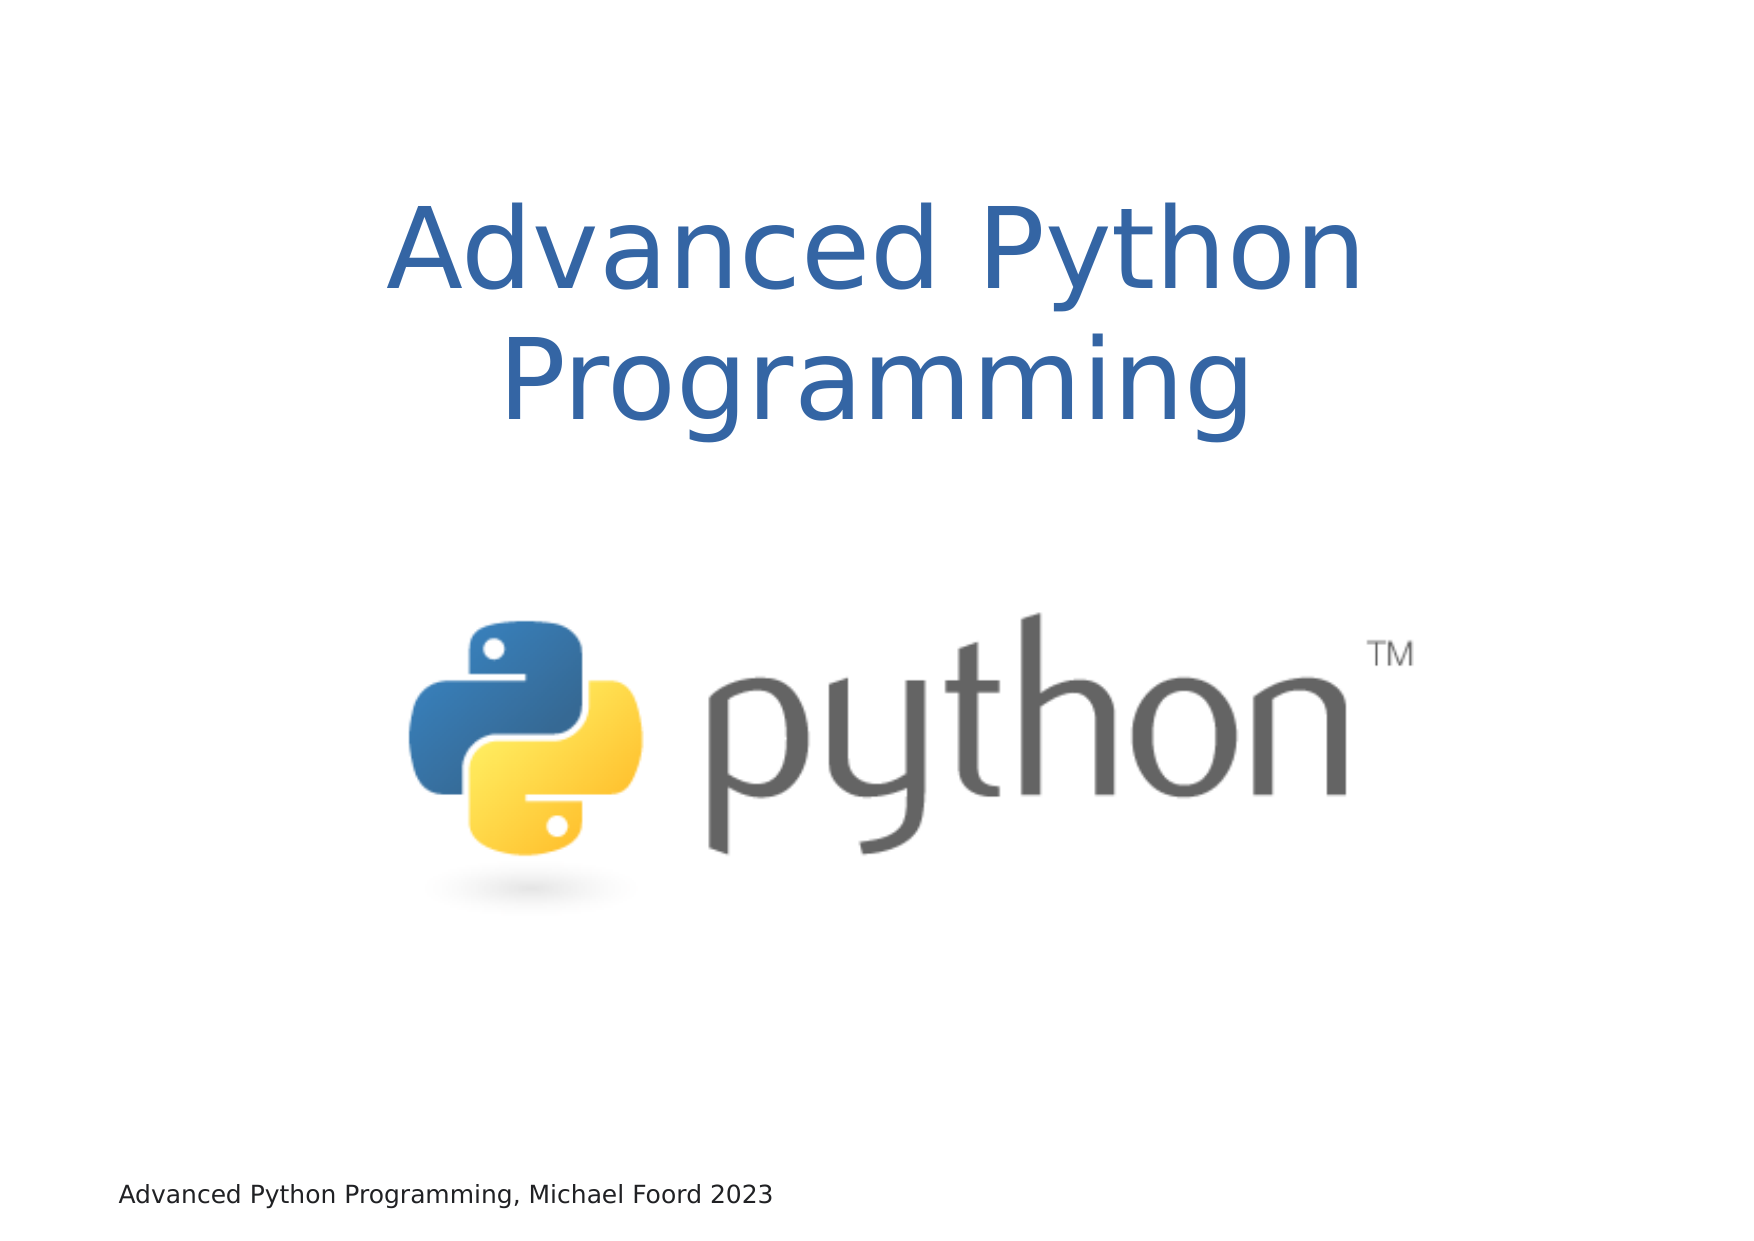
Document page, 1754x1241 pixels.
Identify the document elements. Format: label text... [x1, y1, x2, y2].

picture [243, 552, 1511, 981]
text Programming [118, 315, 1636, 446]
text Advanced Python [118, 184, 1636, 315]
